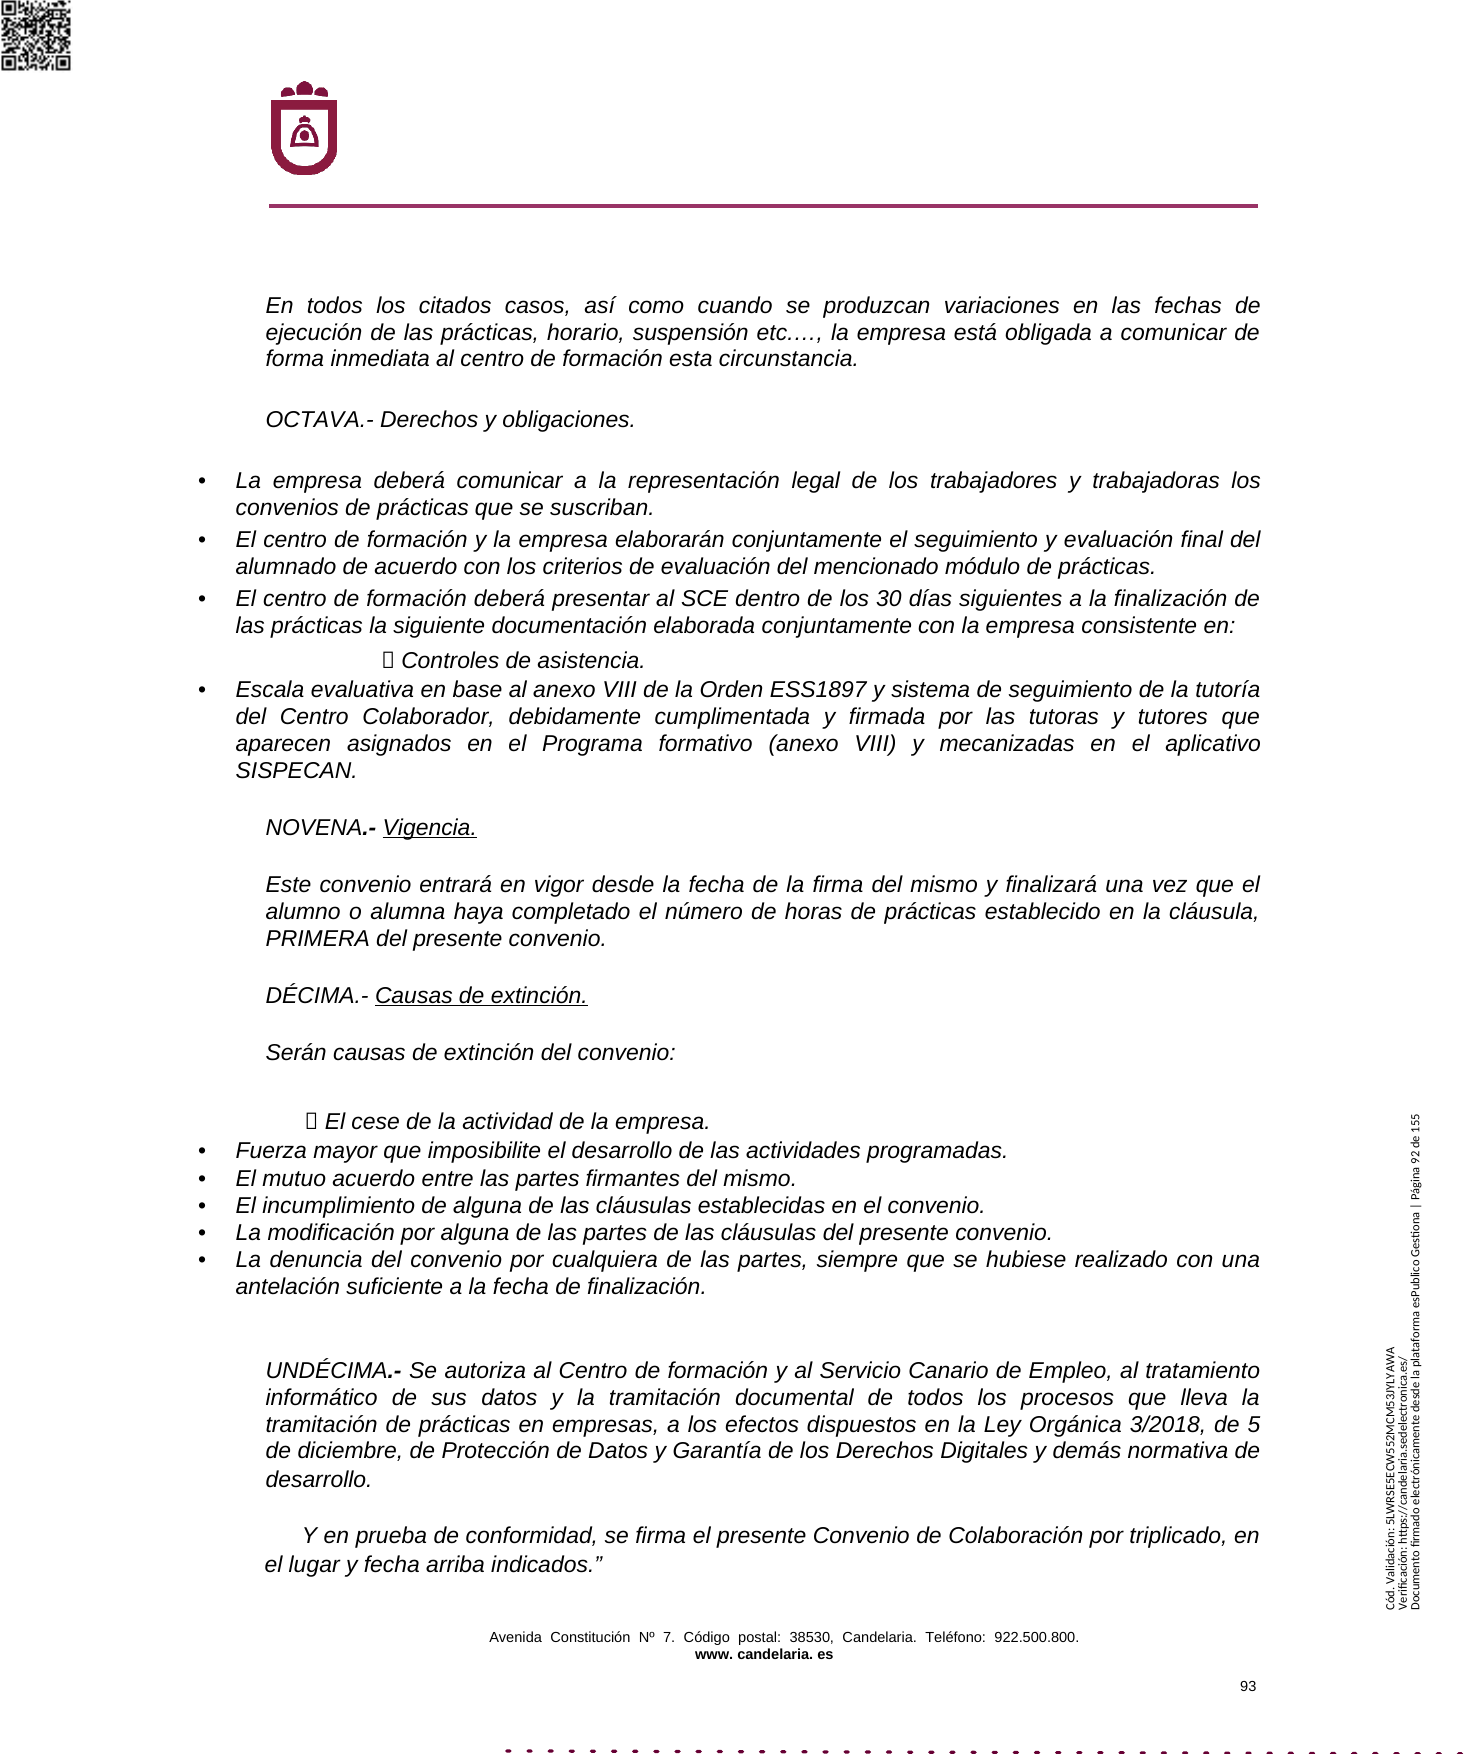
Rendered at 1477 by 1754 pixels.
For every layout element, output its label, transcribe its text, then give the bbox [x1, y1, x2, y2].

list La modificación por alguna de las partes de las cláusulas del presente convenio. [198, 1219, 1263, 1246]
text Y en prueba de conformidad, se firma el presente Convenio de Colaboración por triplicado, en el lugar y fecha arriba indicados.” [264, 1522, 1263, 1578]
text NOVENA.- Vigencia. [265, 812, 1264, 841]
text En todos los citados casos, así como cuando se produzcan variaciones en las fechas de ejecución de las prácticas, horario, suspensión etc.…, la empresa está obligada a comunicar de forma inmediata al centro de formación esta circunstancia. [265, 292, 1263, 372]
list El incumplimiento de alguna de las cláusulas establecidas en el convenio. [198, 1192, 1263, 1218]
list El centro de formación y la empresa elaborarán conjuntamente el seguimiento y evaluación final del alumnado de acuerdo con los criterios de evaluación del mencionado módulo de prácticas. [198, 526, 1263, 579]
list Escala evaluativa en base al anexo VIII de la Orden ESS1897 y sistema de seguimiento de la tutoría del Centro Colaborador, debidamente cumplimentada y firmada por las tutoras y tutores que aparecen asignados en el Programa formativo (anexo VIII) y mecanizadas en el aplicativo SISPECAN. [198, 676, 1263, 783]
text DÉCIMA.- Causas de extinción. [265, 980, 1264, 1009]
list La denuncia del convenio por cualquiera de las partes, siempre que se hubiese realizado con una antelación suficiente a la fecha de finalización. [198, 1246, 1263, 1300]
list Fuerza mayor que imposibilite el desarrollo de las actividades programadas. [198, 1137, 1263, 1164]
list La empresa deberá comunicar a la representación legal de los trabajadores y trabajadoras los convenios de prácticas que se suscriban. [198, 467, 1263, 520]
text Serán causas de extinción del convenio: [265, 1039, 1263, 1065]
text  El cese de la actividad de la empresa. [304, 1105, 1263, 1136]
list El centro de formación deberá presentar al SCE dentro de los 30 días siguientes a la finalización de las prácticas la siguiente documentación elaborada conjuntamente con la empresa consistente en: [198, 585, 1263, 638]
text  Controles de asistencia. [381, 644, 1263, 675]
list El mutuo acuerdo entre las partes firmantes del mismo. [198, 1164, 1263, 1191]
text OCTAVA.- Derechos y obligaciones. [265, 406, 1263, 432]
text Este convenio entrará en vigor desde la fecha de la firma del mismo y finalizará una vez que el alumno o alumna haya completado el número de horas de prácticas establecido en la cláusula, PRIMERA del presente convenio. [265, 871, 1263, 951]
text UNDÉCIMA.- Se autoriza al Centro de formación y al Servicio Canario de Empleo, al tratamiento informático de sus datos y la tramitación documental de todos los procesos que lleva la tramitación de prácticas en empresas, a los efectos dispuestos en la Ley Orgánica 3/2018, de 5 de diciembre, de Protección de Datos y Garantía de los Derechos Digitales y demás normativa de desarrollo. [265, 1357, 1263, 1493]
